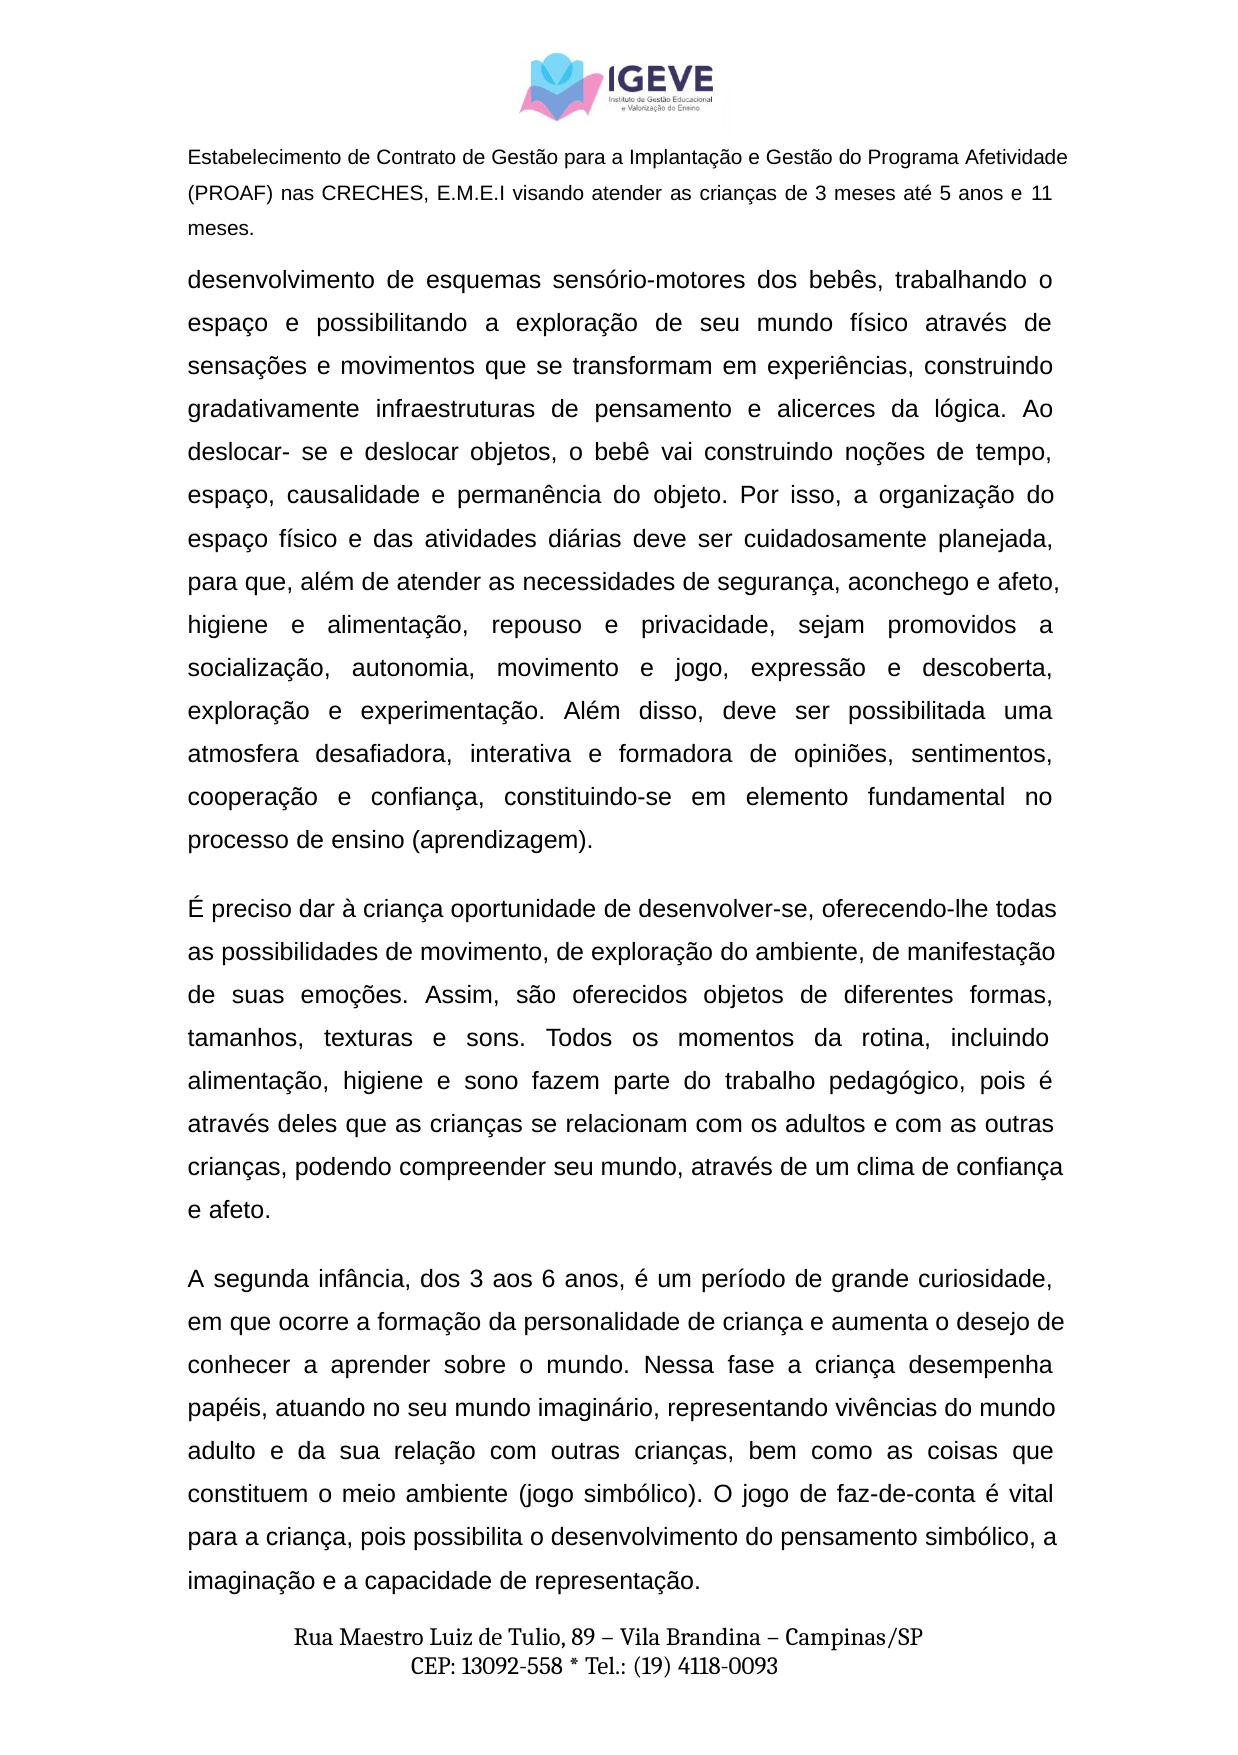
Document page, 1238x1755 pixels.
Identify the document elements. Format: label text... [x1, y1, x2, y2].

text exploração e experimentação. Além disso, deve ser possibilitada uma [187, 697, 1077, 725]
text Rua Maestro Luiz de Tulio, 89 – Vila Brandina – Campinas/SP [293, 1622, 972, 1651]
text processo de ensino (aprendizagem). [187, 827, 1077, 854]
text atmosfera desafiadora, interativa e formadora de opiniões, sentimentos, [187, 740, 1077, 768]
text (PROAF) nas CRECHES, E.M.E.I visando atender as crianças de 3 meses até 5 anos e 11 [187, 181, 1077, 205]
text adulto e da sua relação com outras crianças, bem como as coisas que [187, 1437, 1077, 1465]
text crianças, podendo compreender seu mundo, através de um clima de confiança [187, 1153, 1077, 1181]
picture [509, 47, 731, 134]
text desenvolvimento de esquemas sensório-motores dos bebês, trabalhando o [187, 266, 1077, 294]
text as possibilidades de movimento, de exploração do ambiente, de manifestação [187, 938, 1077, 966]
text para a criança, pois possibilita o desenvolvimento do pensamento simbólico, a [187, 1523, 1077, 1551]
text conhecer a aprender sobre o mundo. Nessa fase a criança desempenha [187, 1351, 1077, 1379]
text sensações e movimentos que se transformam em experiências, construindo [187, 352, 1077, 380]
text espaço, causalidade e permanência do objeto. Por isso, a organização do [187, 482, 1077, 509]
text em que ocorre a formação da personalidade de criança e aumenta o desejo de [187, 1308, 1077, 1336]
text espaço físico e das atividades diárias deve ser cuidadosamente planejada, [187, 525, 1077, 553]
text de suas emoções. Assim, são oferecidos objetos de diferentes formas, [187, 981, 1077, 1009]
text papéis, atuando no seu mundo imaginário, representando vivências do mundo [187, 1394, 1077, 1422]
text deslocar- se e deslocar objetos, o bebê vai construindo noções de tempo, [187, 438, 1077, 466]
text alimentação, higiene e sono fazem parte do trabalho pedagógico, pois é [187, 1067, 1077, 1095]
text cooperação e confiança, constituindo-se em elemento fundamental no [187, 783, 1077, 811]
text tamanhos, texturas e sons. Todos os momentos da rotina, incluindo [187, 1024, 1077, 1052]
text constituem o meio ambiente (jogo simbólico). O jogo de faz-de-conta é vital [187, 1481, 1077, 1508]
text espaço e possibilitando a exploração de seu mundo físico através de [187, 309, 1077, 337]
text meses. [187, 217, 1077, 240]
text É preciso dar à criança oportunidade de desenvolver-se, oferecendo-lhe todas [187, 895, 1077, 923]
text CEP: 13092-558 * Tel.: (19) 4118-0093 [411, 1651, 853, 1680]
text e afeto. [187, 1197, 1077, 1224]
text para que, além de atender as necessidades de segurança, aconchego e afeto, [187, 568, 1077, 596]
text através deles que as crianças se relacionam com os adultos e com as outras [187, 1110, 1077, 1138]
text socialização, autonomia, movimento e jogo, expressão e descoberta, [187, 654, 1077, 682]
text higiene e alimentação, repouso e privacidade, sejam promovidos a [187, 611, 1077, 639]
text Estabelecimento de Contrato de Gestão para a Implantação e Gestão do Programa Afetividade [187, 146, 1077, 169]
text imaginação e a capacidade de representação. [187, 1567, 1077, 1595]
text A segunda infância, dos 3 aos 6 anos, é um período de grande curiosidade, [187, 1265, 1077, 1293]
text gradativamente infraestruturas de pensamento e alicerces da lógica. Ao [187, 395, 1077, 423]
